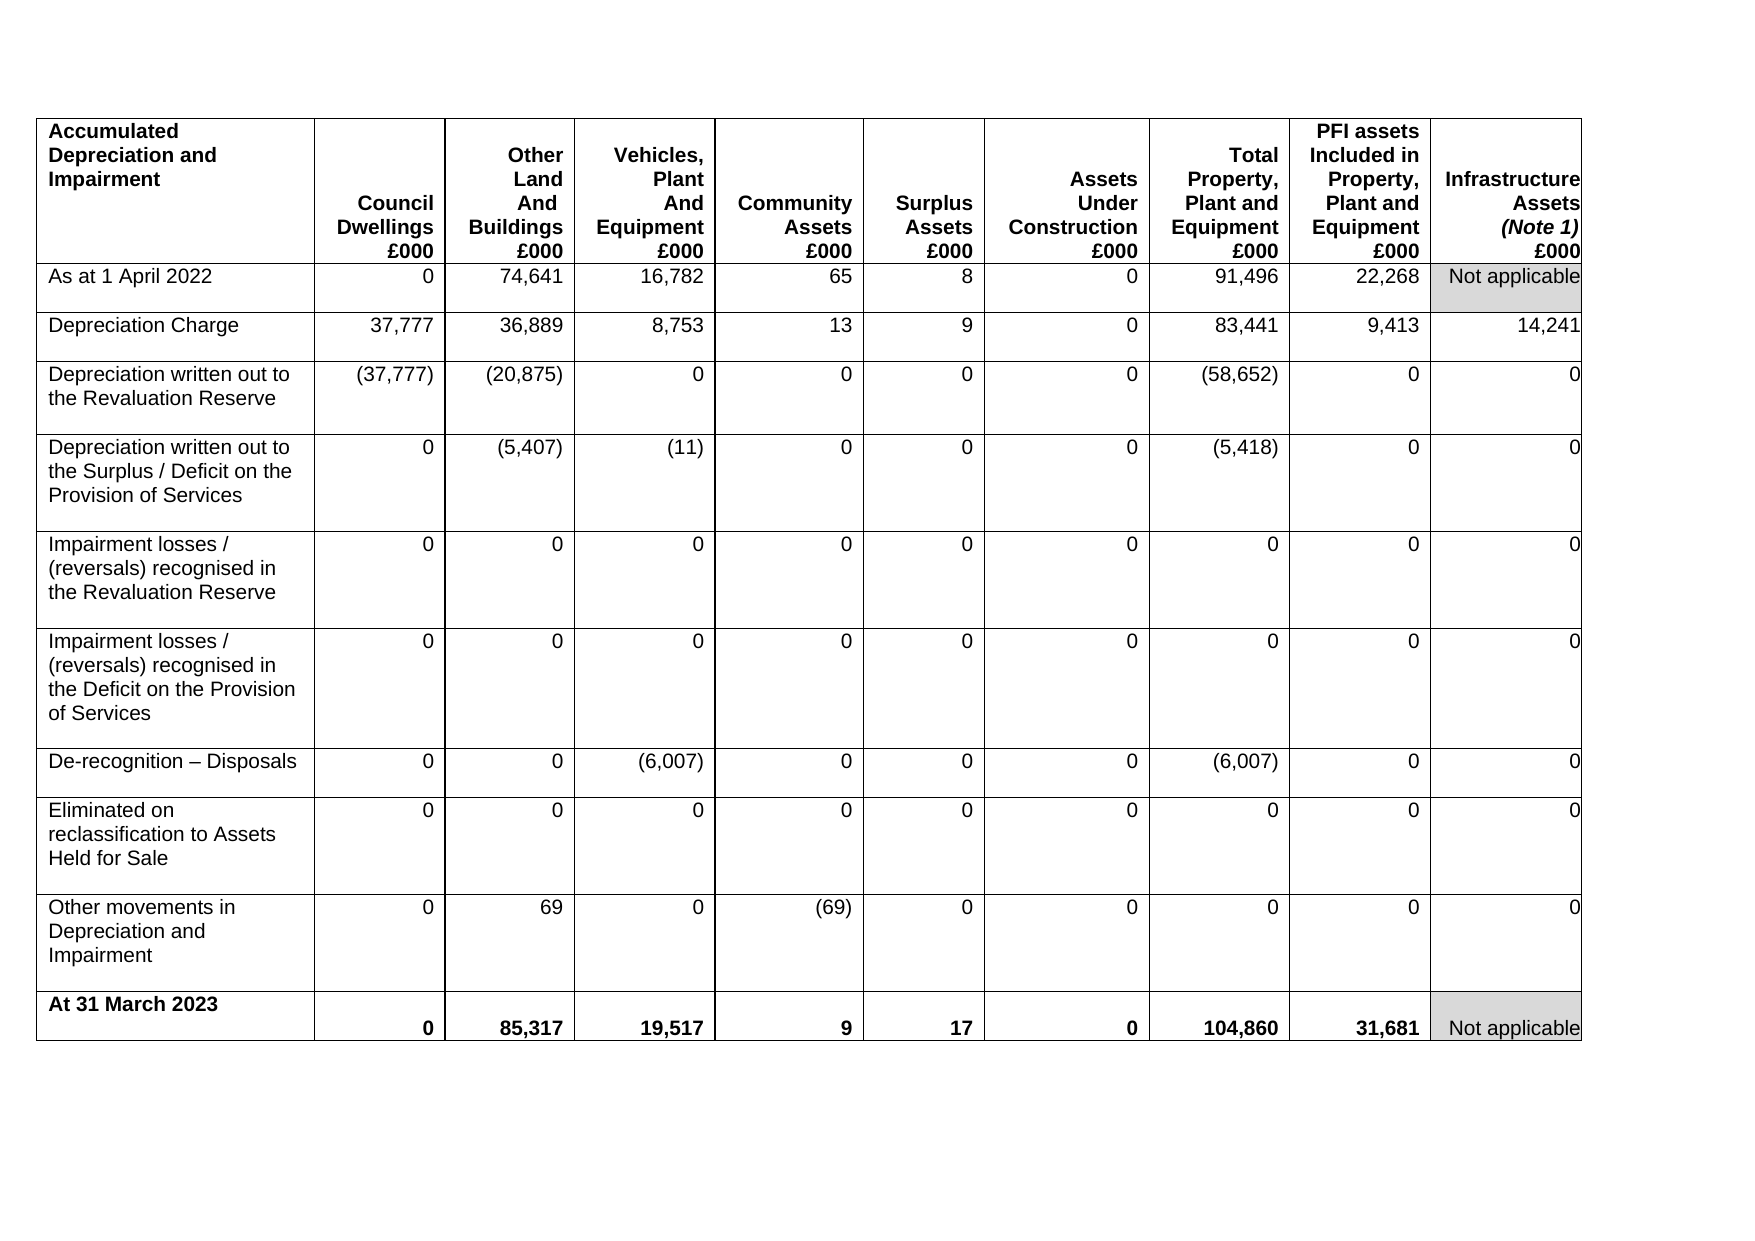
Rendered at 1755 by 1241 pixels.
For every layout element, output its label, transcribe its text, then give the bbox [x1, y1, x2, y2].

table_cell 104,860 [1150, 992, 1289, 1040]
table_cell 22,268 [1290, 264, 1430, 312]
table_cell (5,418) [1150, 435, 1289, 531]
table_cell 36,889 [446, 313, 574, 361]
table_cell 0 [1290, 798, 1430, 894]
table_cell 0 [1290, 362, 1430, 434]
table_cell 0 [985, 313, 1149, 361]
table_cell (5,407) [446, 435, 574, 531]
table_cell 0 [1290, 749, 1430, 797]
table_cell 0 [315, 435, 444, 531]
table_cell 65 [716, 264, 863, 312]
table_cell 0 [864, 895, 984, 991]
table_cell 17 [864, 992, 984, 1040]
table_cell 0 [716, 435, 863, 531]
table_header Total Property, Plant and Equipment £000 [1150, 119, 1289, 263]
table_cell 0 [575, 629, 714, 748]
table_cell 0 [864, 532, 984, 627]
table_cell 16,782 [575, 264, 714, 312]
table_cell 0 [315, 532, 444, 627]
table_cell Impairment losses / (reversals) recognised in the Deficit on the Provision of Services [37, 629, 314, 748]
table_cell 8 [864, 264, 984, 312]
table_cell 9,413 [1290, 313, 1430, 361]
table_cell (6,007) [1150, 749, 1289, 797]
table_header Assets Under Construction £000 [985, 119, 1149, 263]
table_cell 0 [1431, 798, 1581, 894]
table_cell 91,496 [1150, 264, 1289, 312]
table_cell 0 [1431, 749, 1581, 797]
table_cell 0 [575, 895, 714, 991]
table_cell 0 [985, 798, 1149, 894]
table_cell Depreciation written out to the Revaluation Reserve [37, 362, 314, 434]
table_cell 0 [446, 798, 574, 894]
table_cell 0 [1150, 629, 1289, 748]
table_cell 0 [575, 798, 714, 894]
table_cell Eliminated on reclassification to Assets Held for Sale [37, 798, 314, 894]
table_cell 74,641 [446, 264, 574, 312]
table_cell (20,875) [446, 362, 574, 434]
table_cell 0 [985, 264, 1149, 312]
table_cell 0 [985, 435, 1149, 531]
table_cell 0 [1290, 532, 1430, 627]
table_cell 0 [864, 362, 984, 434]
table_cell (6,007) [575, 749, 714, 797]
table_cell 31,681 [1290, 992, 1430, 1040]
table_cell Not applicable [1431, 264, 1581, 312]
table_cell (69) [716, 895, 863, 991]
table_cell 13 [716, 313, 863, 361]
table_cell Depreciation Charge [37, 313, 314, 361]
table_cell 0 [716, 532, 863, 627]
table_cell 0 [864, 798, 984, 894]
table_header Council Dwellings £000 [315, 119, 444, 263]
table_cell Depreciation written out to the Surplus / Deficit on the Provision of Services [37, 435, 314, 531]
table_cell 8,753 [575, 313, 714, 361]
table_cell 9 [716, 992, 863, 1040]
table_header Accumulated Depreciation and Impairment [37, 119, 314, 263]
table_cell 0 [1431, 532, 1581, 627]
table_cell 69 [446, 895, 574, 991]
table_cell 0 [1150, 895, 1289, 991]
table_cell 0 [1431, 895, 1581, 991]
table_cell 0 [446, 532, 574, 627]
table_cell 9 [864, 313, 984, 361]
table_cell 14,241 [1431, 313, 1581, 361]
table_cell 0 [985, 532, 1149, 627]
table_cell 0 [864, 629, 984, 748]
table_cell 0 [716, 749, 863, 797]
table_cell 0 [315, 798, 444, 894]
table_cell 0 [716, 798, 863, 894]
table_cell At 31 March 2023 [37, 992, 314, 1040]
table_cell (37,777) [315, 362, 444, 434]
table_cell As at 1 April 2022 [37, 264, 314, 312]
table_cell 0 [1431, 629, 1581, 748]
table_cell 0 [315, 895, 444, 991]
table_cell 0 [315, 992, 444, 1040]
table_cell 0 [1150, 532, 1289, 627]
table_cell 83,441 [1150, 313, 1289, 361]
table_cell 0 [985, 629, 1149, 748]
table_cell 37,777 [315, 313, 444, 361]
table_header Infrastructure Assets (Note 1) £000 [1431, 119, 1581, 263]
table_cell 0 [985, 895, 1149, 991]
table_cell 0 [1431, 362, 1581, 434]
table_cell 0 [315, 749, 444, 797]
table_cell 0 [864, 435, 984, 531]
table_cell 0 [1431, 435, 1581, 531]
table_header Vehicles, Plant And Equipment £000 [575, 119, 714, 263]
table_cell 19,517 [575, 992, 714, 1040]
table_cell 0 [985, 362, 1149, 434]
table_cell 85,317 [446, 992, 574, 1040]
table_cell 0 [446, 629, 574, 748]
table_header Surplus Assets £000 [864, 119, 984, 263]
table_cell (11) [575, 435, 714, 531]
table_cell Not applicable [1431, 992, 1581, 1040]
table_cell De-recognition – Disposals [37, 749, 314, 797]
table_cell 0 [985, 749, 1149, 797]
table_header Other Land And Buildings £000 [446, 119, 574, 263]
table_cell 0 [446, 749, 574, 797]
table_header Community Assets £000 [716, 119, 863, 263]
table_cell 0 [1290, 435, 1430, 531]
table_cell 0 [716, 629, 863, 748]
table_cell 0 [864, 749, 984, 797]
table_cell Other movements in Depreciation and Impairment [37, 895, 314, 991]
table_cell 0 [1290, 895, 1430, 991]
table_cell Impairment losses / (reversals) recognised in the Revaluation Reserve [37, 532, 314, 627]
table_cell 0 [1150, 798, 1289, 894]
table_cell 0 [575, 362, 714, 434]
table_header PFI assets Included in Property, Plant and Equipment £000 [1290, 119, 1430, 263]
table_cell 0 [716, 362, 863, 434]
table_cell 0 [315, 629, 444, 748]
table_cell (58,652) [1150, 362, 1289, 434]
table_cell 0 [1290, 629, 1430, 748]
table_cell 0 [985, 992, 1149, 1040]
table_cell 0 [315, 264, 444, 312]
table_cell 0 [575, 532, 714, 627]
